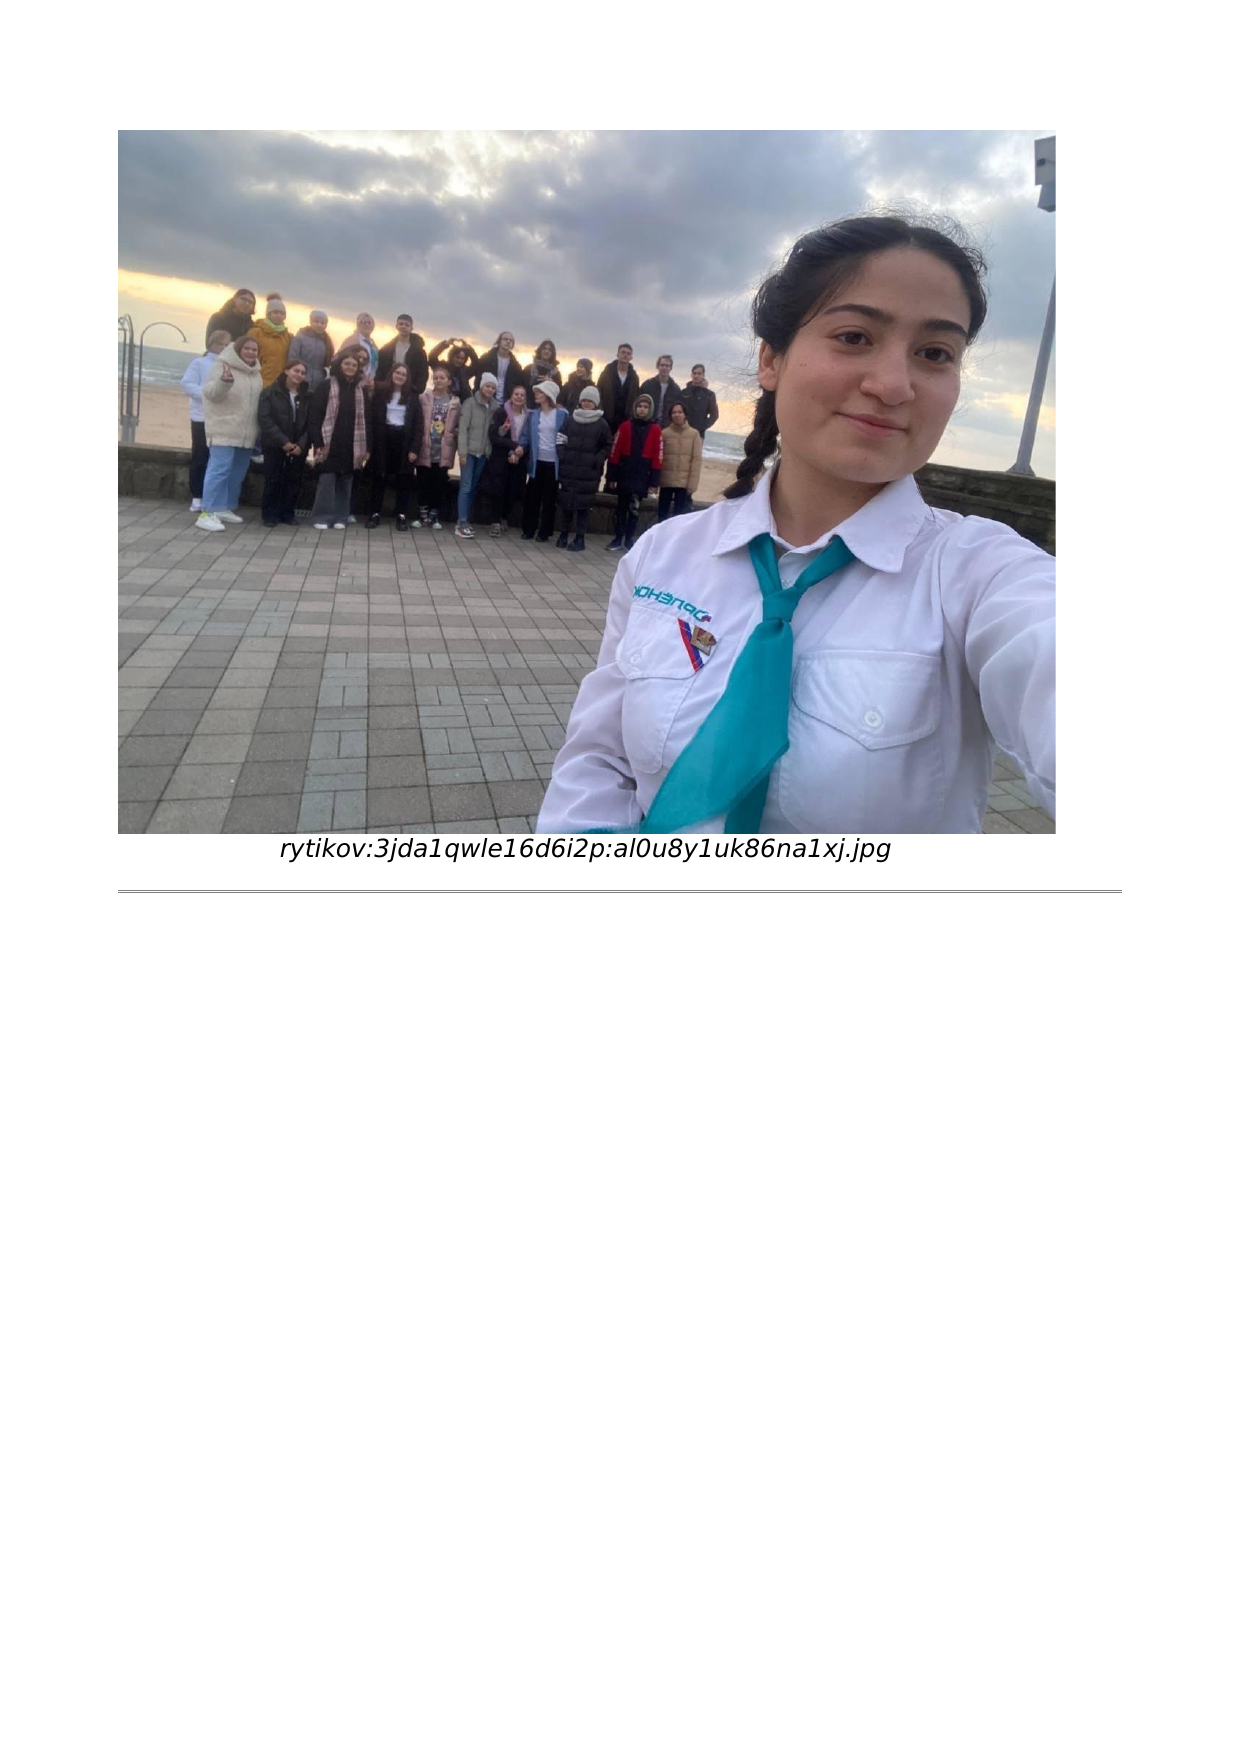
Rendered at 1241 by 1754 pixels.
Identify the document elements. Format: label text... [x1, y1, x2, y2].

text rytikov:3jda1qwle16d6i2p:al0u8y1uk86na1xj.jpg [118, 834, 1056, 863]
picture [750, 643, 759, 657]
picture [118, 130, 1056, 834]
picture [741, 659, 751, 669]
picture [741, 730, 746, 739]
picture [760, 742, 777, 763]
